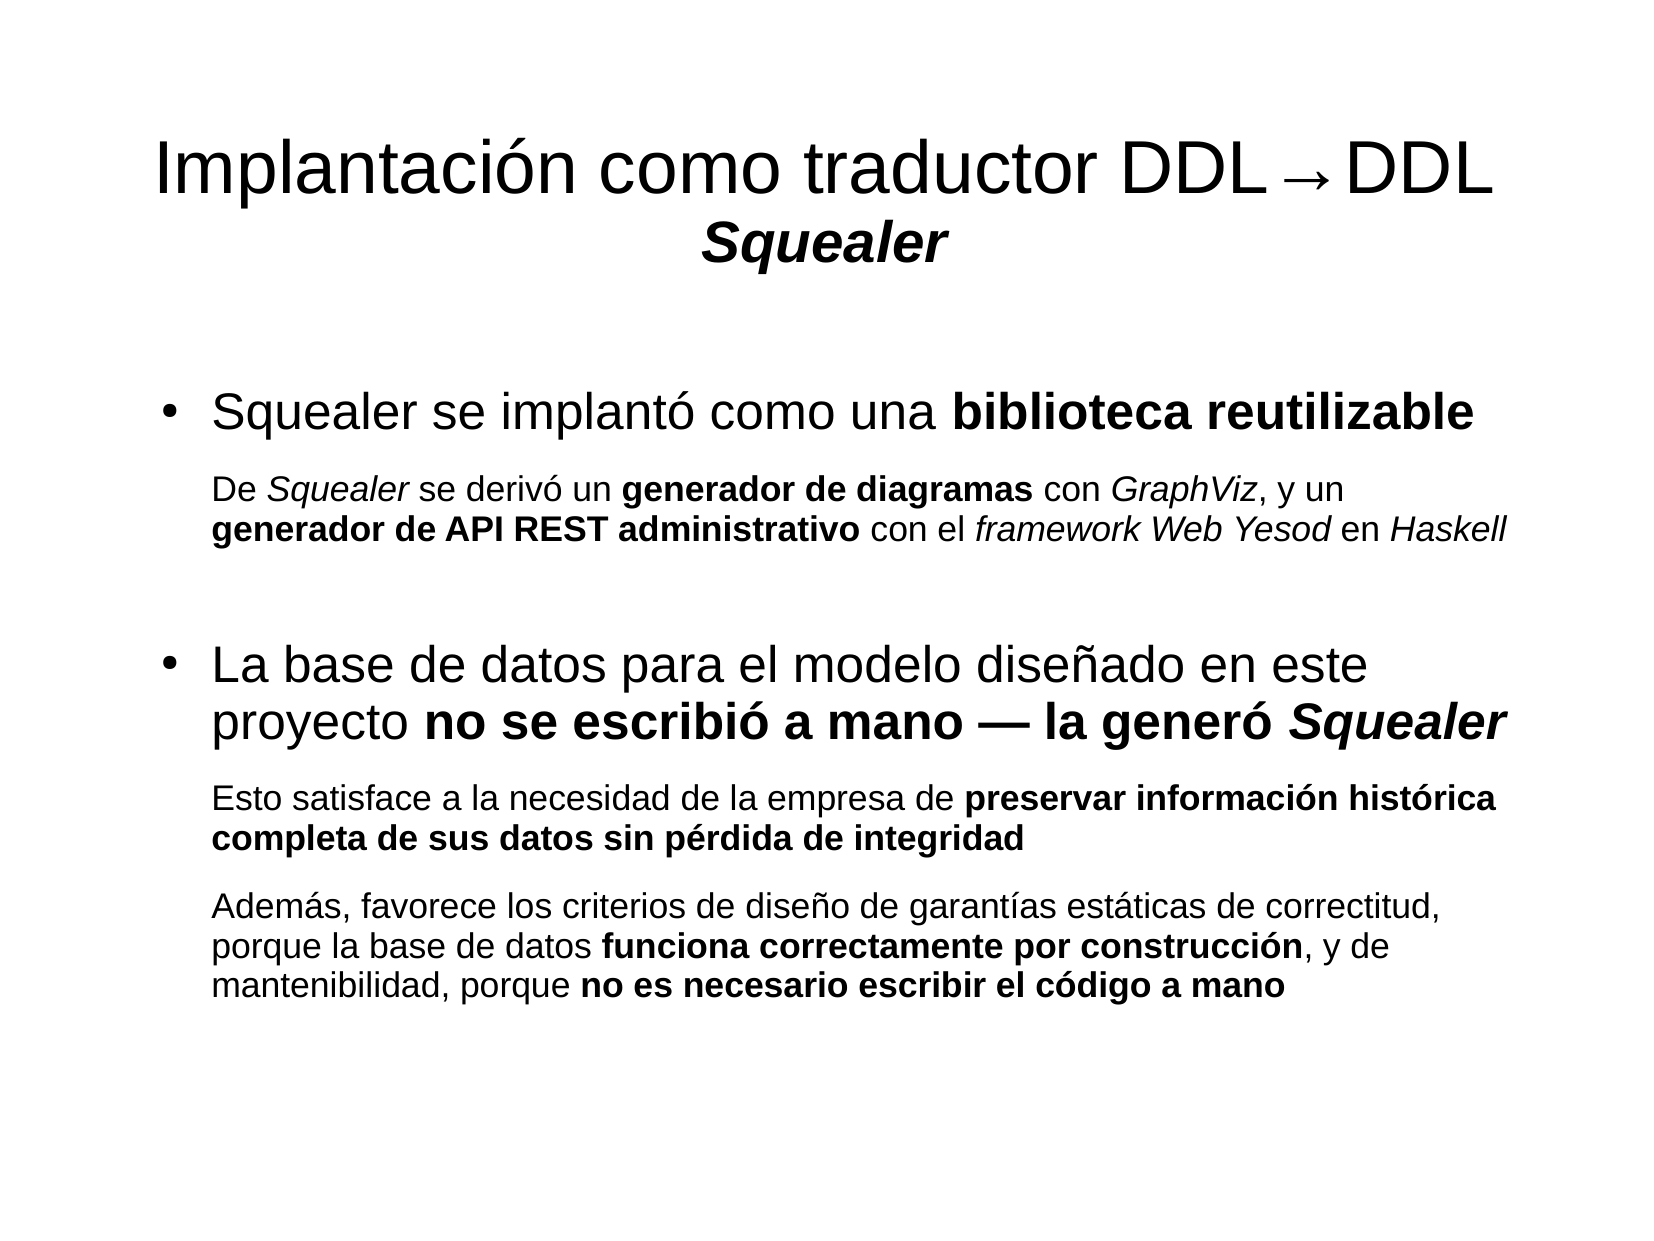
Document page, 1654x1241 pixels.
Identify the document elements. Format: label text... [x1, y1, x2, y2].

list Squealer se implantó como una biblioteca reutilizable De Squealer se derivó un generador de diagramas con GraphViz, y un generador de API REST administrativo con el framework Web Yesod en Haskell La base de datos para el modelo diseñado en este proyecto no se escribió a mano — la generó Squealer Esto satisface a la necesidad de la empresa de preservar información histórica completa de sus datos sin pérdida de integridad Además, favorece los criterios de diseño de garantías estáticas de correctitud, porque la base de datos funciona correctamente por construcción, y de mantenibilidad, porque no es necesario escribir el código a mano [144, 297, 1525, 1135]
title Implantación como traductor DDL→DDL Squealer [80, 96, 1569, 304]
